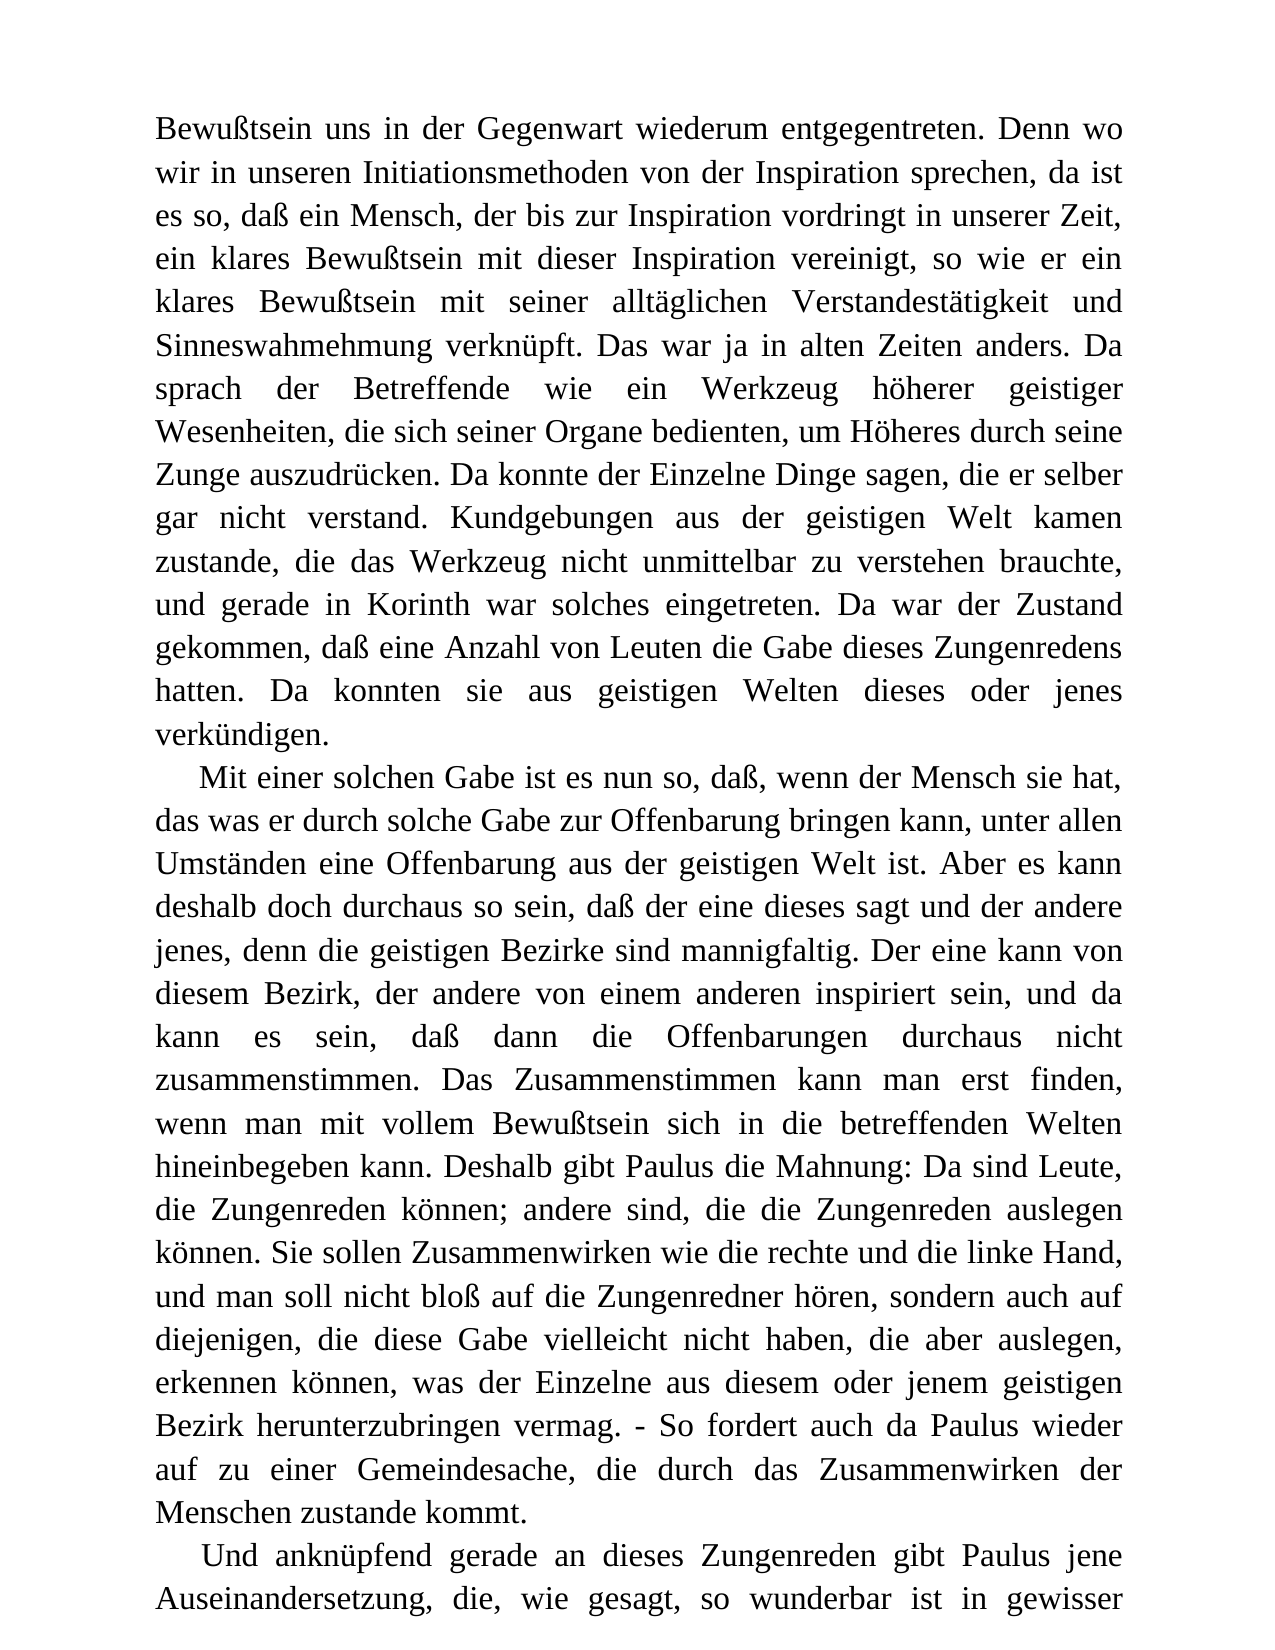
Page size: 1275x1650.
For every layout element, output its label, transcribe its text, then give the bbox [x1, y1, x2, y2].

text Und anknüpfend gerade an dieses Zungenreden gibt Paulus jene Auseinandersetzung, die, wie gesagt, so wunderbar ist in gewisser [155, 1535, 1124, 1617]
text Bewußtsein uns in der Gegenwart wiederum entgegentreten. Denn wo wir in unseren Initiationsmethoden von der Inspiration sprechen, da ist es so, daß ein Mensch, der bis zur Inspiration vordringt in unserer Zeit, ein klares Bewußtsein mit dieser Inspiration vereinigt, so wie er ein klares Bewußtsein mit seiner alltäglichen Verstandestätigkeit und Sinneswahmehmung verknüpft. Das war ja in alten Zeiten anders. Da sprach der Betreffende wie ein Werkzeug höherer geistiger Wesenheiten, die sich seiner Organe bedienten, um Höheres durch seine Zunge auszudrücken. Da konnte der Einzelne Dinge sagen, die er selber gar nicht verstand. Kundgebungen aus der geistigen Welt kamen zustande, die das Werkzeug nicht unmittelbar zu verstehen brauchte, und gerade in Korinth war solches eingetreten. Da war der Zustand gekommen, daß eine Anzahl von Leuten die Gabe dieses Zungenredens hatten. Da konnten sie aus geistigen Welten dieses oder jenes verkündigen. [155, 109, 1124, 752]
text Mit einer solchen Gabe ist es nun so, daß, wenn der Mensch sie hat, das was er durch solche Gabe zur Offenbarung bringen kann, unter allen Umständen eine Offenbarung aus der geistigen Welt ist. Aber es kann deshalb doch durchaus so sein, daß der eine dieses sagt und der andere jenes, denn die geistigen Bezirke sind mannigfaltig. Der eine kann von diesem Bezirk, der andere von einem anderen inspiriert sein, und da kann es sein, daß dann die Offenbarungen durchaus nicht zusammenstimmen. Das Zusammenstimmen kann man erst finden, wenn man mit vollem Bewußtsein sich in die betreffenden Welten hineinbegeben kann. Deshalb gibt Paulus die Mahnung: Da sind Leute, die Zungenreden können; andere sind, die die Zungenreden auslegen können. Sie sollen Zusammenwirken wie die rechte und die linke Hand, und man soll nicht bloß auf die Zungenredner hören, sondern auch auf diejenigen, die diese Gabe vielleicht nicht haben, die aber auslegen, erkennen können, was der Einzelne aus diesem oder jenem geistigen Bezirk herunterzubringen vermag. - So fordert auch da Paulus wieder auf zu einer Gemeindesache, die durch das Zusammenwirken der Menschen zustande kommt. [155, 757, 1124, 1530]
